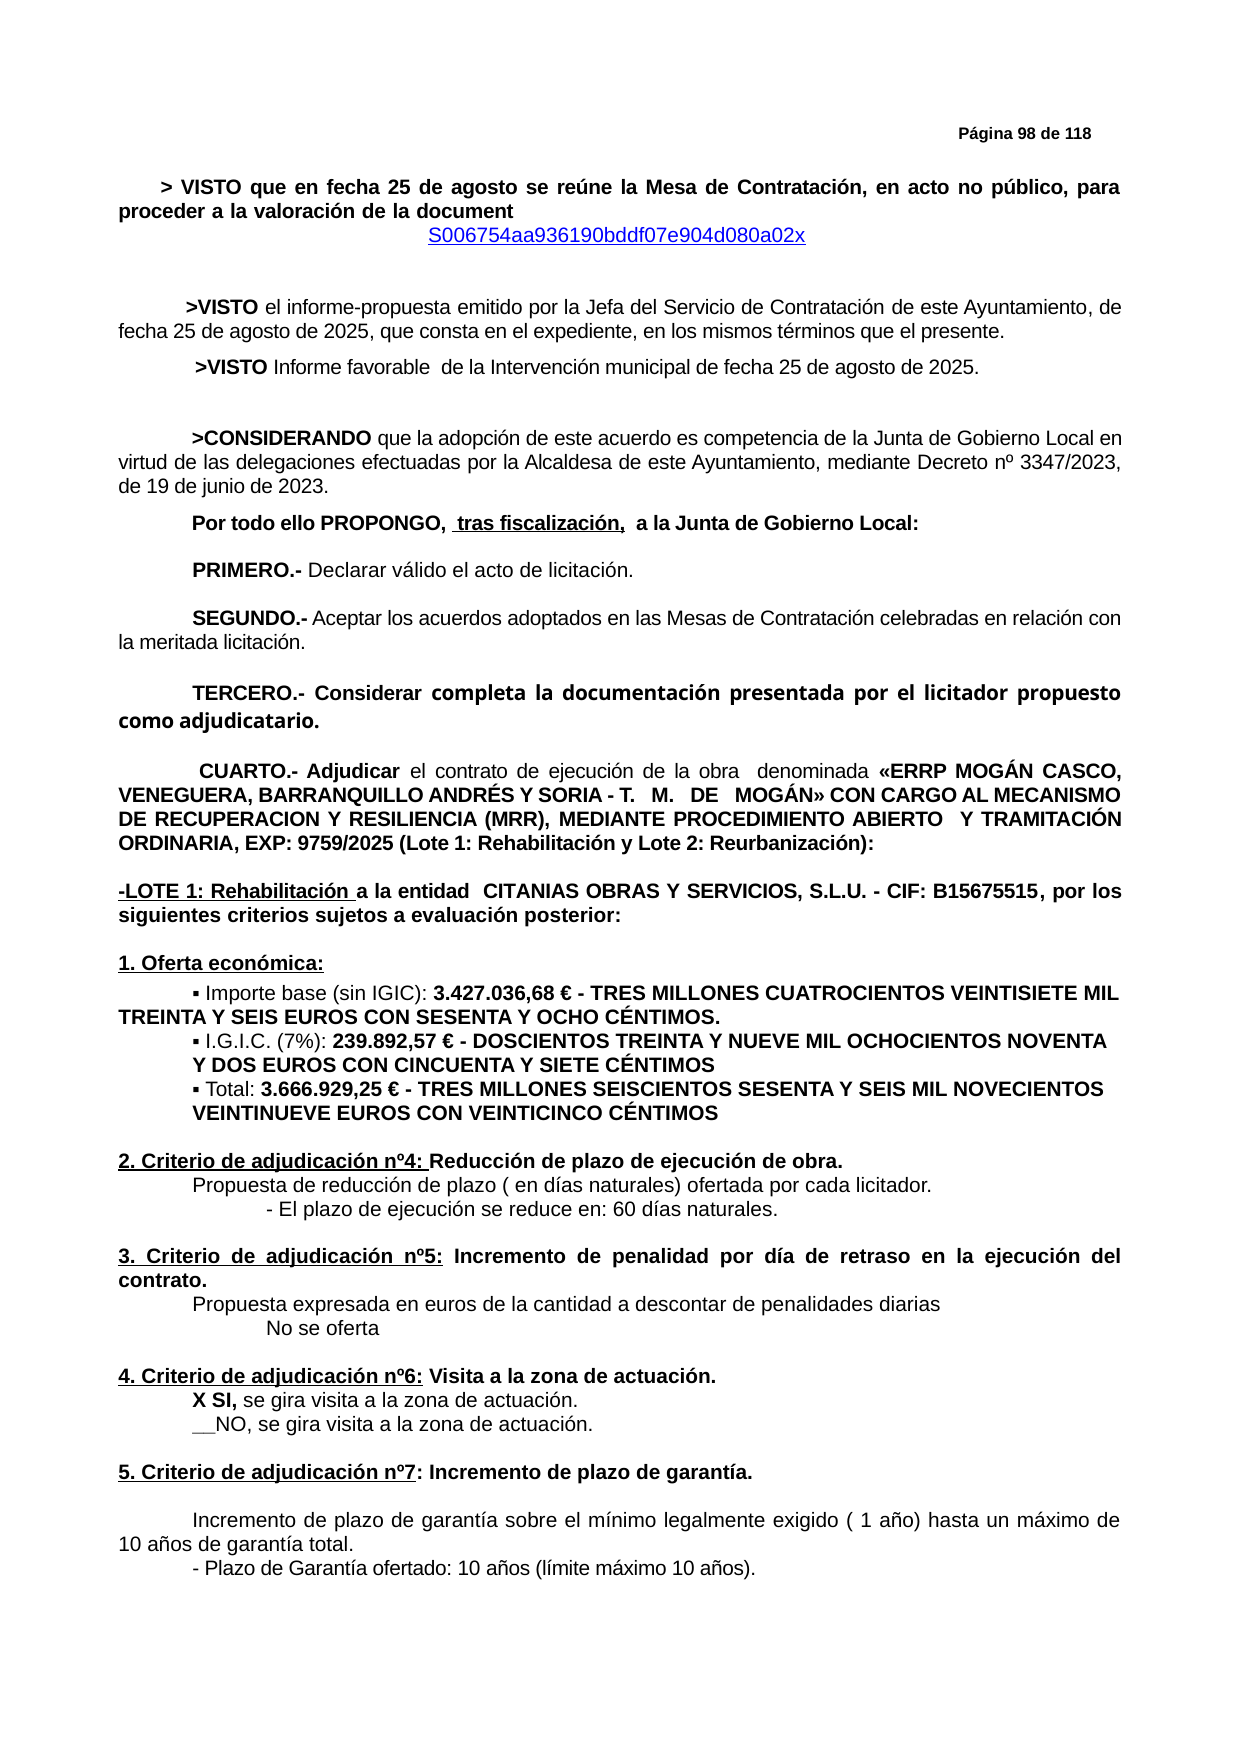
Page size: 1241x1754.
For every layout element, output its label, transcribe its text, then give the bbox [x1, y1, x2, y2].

text Propuesta de reducción de plazo ( en días naturales) ofertada por cada licitador. [118, 1172, 1122, 1196]
text > VISTO que en fecha 25 de agosto se reúne la Mesa de Contratación, en acto no público, para proceder a la valoración de la documentación presentada, considerándose completa y acordándose la adjudicación del contrato (CSV S006754aa936190bddf07e904d080a02x ) [118, 175, 1122, 247]
text Por todo ello PROPONGO, tras fiscalización, a la Junta de Gobierno Local: [118, 510, 1122, 534]
text ▪ Importe base (sin IGIC): 3.427.036,68 € - TRES MILLONES CUATROCIENTOS VEINTISIETE MIL TREINTA Y SEIS EUROS CON SESENTA Y OCHO CÉNTIMOS. [118, 981, 1122, 1029]
text 1. Oferta económica: [118, 951, 1122, 974]
text SEGUNDO.- Aceptar los acuerdos adoptados en las Mesas de Contratación celebradas en relación con la meritada licitación. [118, 606, 1122, 654]
text - El plazo de ejecución se reduce en: 60 días naturales. [118, 1196, 1122, 1220]
text >CONSIDERANDO que la adopción de este acuerdo es competencia de la Junta de Gobierno Local en virtud de las delegaciones efectuadas por la Alcaldesa de este Ayuntamiento, mediante Decreto nº 3347/2023, de 19 de junio de 2023. [118, 426, 1122, 498]
text >VISTO Informe favorable de la Intervención municipal de fecha 25 de agosto de 2025. [118, 354, 1122, 378]
text -LOTE 1: Rehabilitación a la entidad CITANIAS OBRAS Y SERVICIOS, S.L.U. - CIF: B15675515, por los siguientes criterios sujetos a evaluación posterior: [118, 879, 1122, 927]
text TERCERO.- Considerar completa la documentación presentada por el licitador propuesto como adjudicatario. [118, 678, 1122, 735]
text 2. Criterio de adjudicación nº4: Reducción de plazo de ejecución de obra. [118, 1148, 1122, 1172]
text ▪ Total: 3.666.929,25 € - TRES MILLONES SEISCIENTOS SESENTA Y SEIS MIL NOVECIENTOS VEINTINUEVE EUROS CON VEINTICINCO CÉNTIMOS [118, 1077, 1122, 1124]
text CUARTO.- Adjudicar el contrato de ejecución de la obra denominada «ERRP MOGÁN CASCO, VENEGUERA, BARRANQUILLO ANDRÉS Y SORIA - T. M. DE MOGÁN» CON CARGO AL MECANISMO DE RECUPERACION Y RESILIENCIA (MRR), MEDIANTE PROCEDIMIENTO ABIERTO Y TRAMITACIÓN ORDINARIA, EXP: 9759/2025 (Lote 1: Rehabilitación y Lote 2: Reurbanización): [118, 759, 1122, 855]
text ▪ I.G.I.C. (7%): 239.892,57 € - DOSCIENTOS TREINTA Y NUEVE MIL OCHOCIENTOS NOVENTA Y DOS EUROS CON CINCUENTA Y SIETE CÉNTIMOS [118, 1029, 1122, 1077]
text - Plazo de Garantía ofertado: 10 años (límite máximo 10 años). [118, 1556, 1122, 1580]
text 3. Criterio de adjudicación nº5: Incremento de penalidad por día de retraso en la ejecución del contrato. [118, 1244, 1122, 1292]
text __NO, se gira visita a la zona de actuación. [118, 1412, 1122, 1436]
text X SI, se gira visita a la zona de actuación. [118, 1388, 1122, 1412]
text >VISTO el informe-propuesta emitido por la Jefa del Servicio de Contratación de este Ayuntamiento, de fecha 25 de agosto de 2025, que consta en el expediente, en los mismos términos que el presente. [118, 295, 1122, 343]
text No se oferta [118, 1316, 1122, 1340]
text 5. Criterio de adjudicación nº7: Incremento de plazo de garantía. [118, 1460, 1122, 1484]
text Incremento de plazo de garantía sobre el mínimo legalmente exigido ( 1 año) hasta un máximo de 10 años de garantía total. [118, 1508, 1122, 1556]
text Propuesta expresada en euros de la cantidad a descontar de penalidades diarias [118, 1292, 1122, 1316]
text PRIMERO.- Declarar válido el acto de licitación. [118, 558, 1122, 582]
text 4. Criterio de adjudicación nº6: Visita a la zona de actuación. [118, 1364, 1122, 1388]
